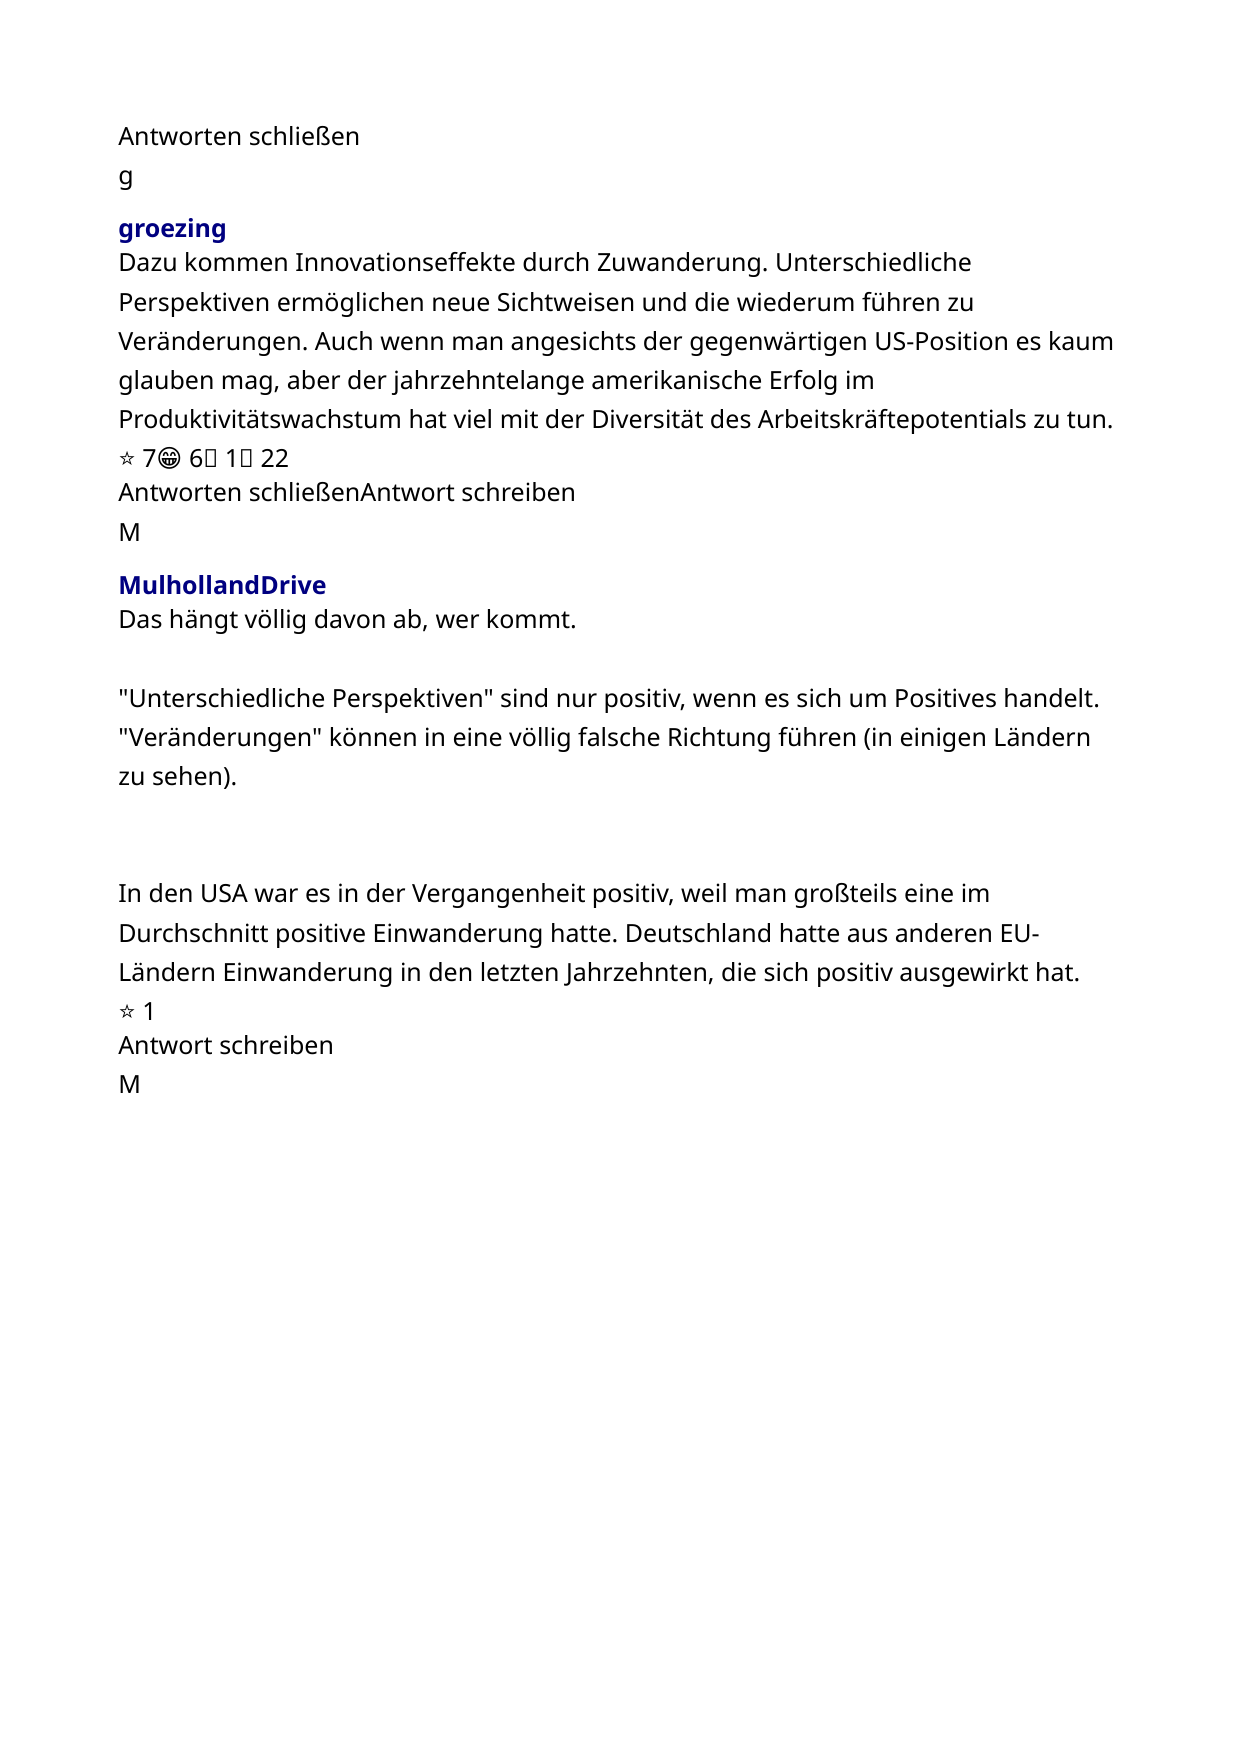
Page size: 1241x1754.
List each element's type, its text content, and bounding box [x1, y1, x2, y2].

text Antwort schreiben [118, 1028, 1122, 1062]
text Antworten schließen [118, 118, 1122, 152]
text M [118, 1067, 1122, 1101]
text g [118, 157, 1122, 191]
text Das hängt völlig davon ab, wer kommt. "Unterschiedliche Perspektiven" sind nur positiv, wenn es sich um Positives handelt. "Veränderungen" können in eine völlig falsche Richtung führen (in einigen Ländern zu sehen). In den USA war es in der Vergangenheit positiv, weil man großteils eine im Durchschnitt positive Einwanderung hatte. Deutschland hatte aus anderen EU-Ländern Einwanderung in den letzten Jahrzehnten, die sich positiv ausgewirkt hat. [118, 602, 1122, 988]
text M [118, 514, 1122, 548]
text ⭐️ 1 [118, 994, 1122, 1028]
text ⭐️ 7😁 6🙁 1🤨 22 [118, 441, 1122, 475]
subtitle MulhollandDrive [118, 568, 1122, 602]
subtitle groezing [118, 211, 1122, 245]
text Antworten schließenAntwort schreiben [118, 475, 1122, 509]
text Dazu kommen Innovationseffekte durch Zuwanderung. Unterschiedliche Perspektiven ermöglichen neue Sichtweisen und die wiederum führen zu Veränderungen. Auch wenn man angesichts der gegenwärtigen US-Position es kaum glauben mag, aber der jahrzehntelange amerikanische Erfolg im Produktivitätswachstum hat viel mit der Diversität des Arbeitskräftepotentials zu tun. [118, 245, 1122, 436]
